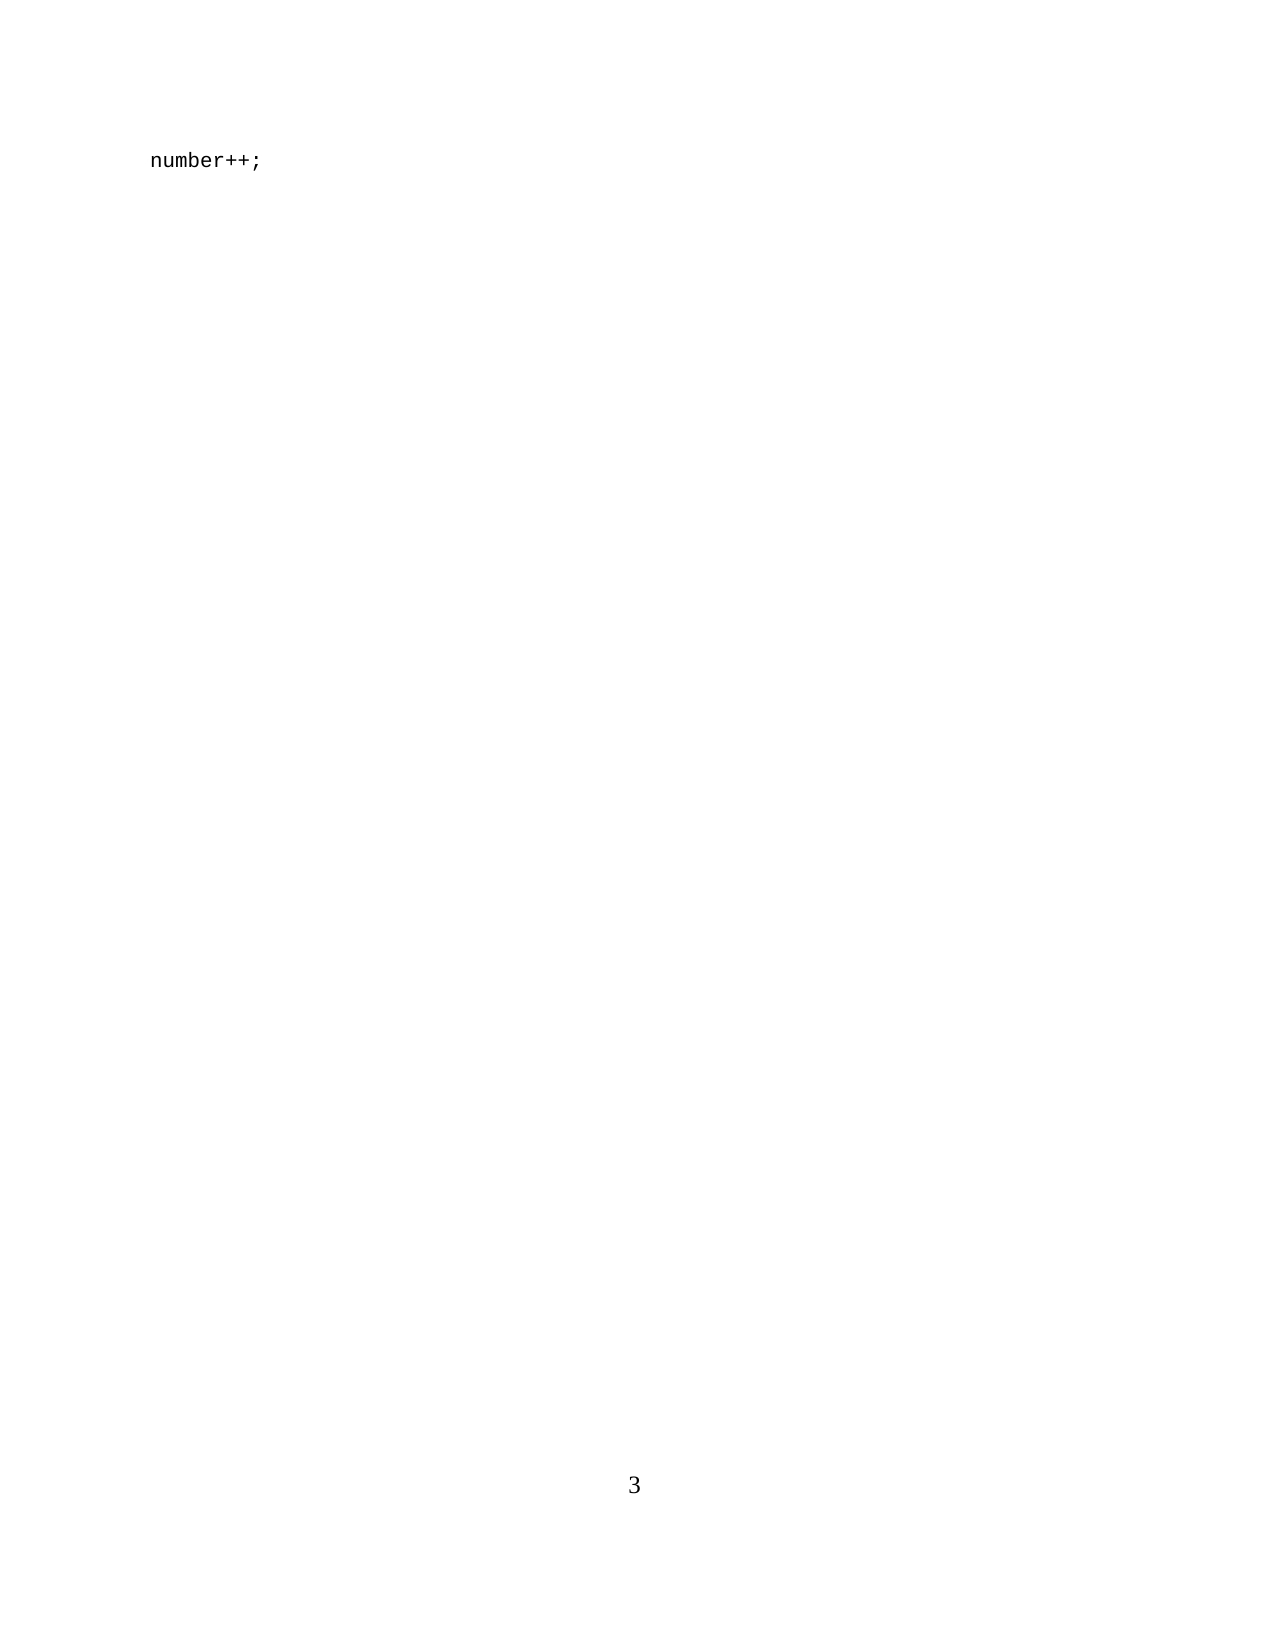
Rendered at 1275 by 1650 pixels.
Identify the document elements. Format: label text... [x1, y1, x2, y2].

text number++; [150, 150, 1125, 174]
